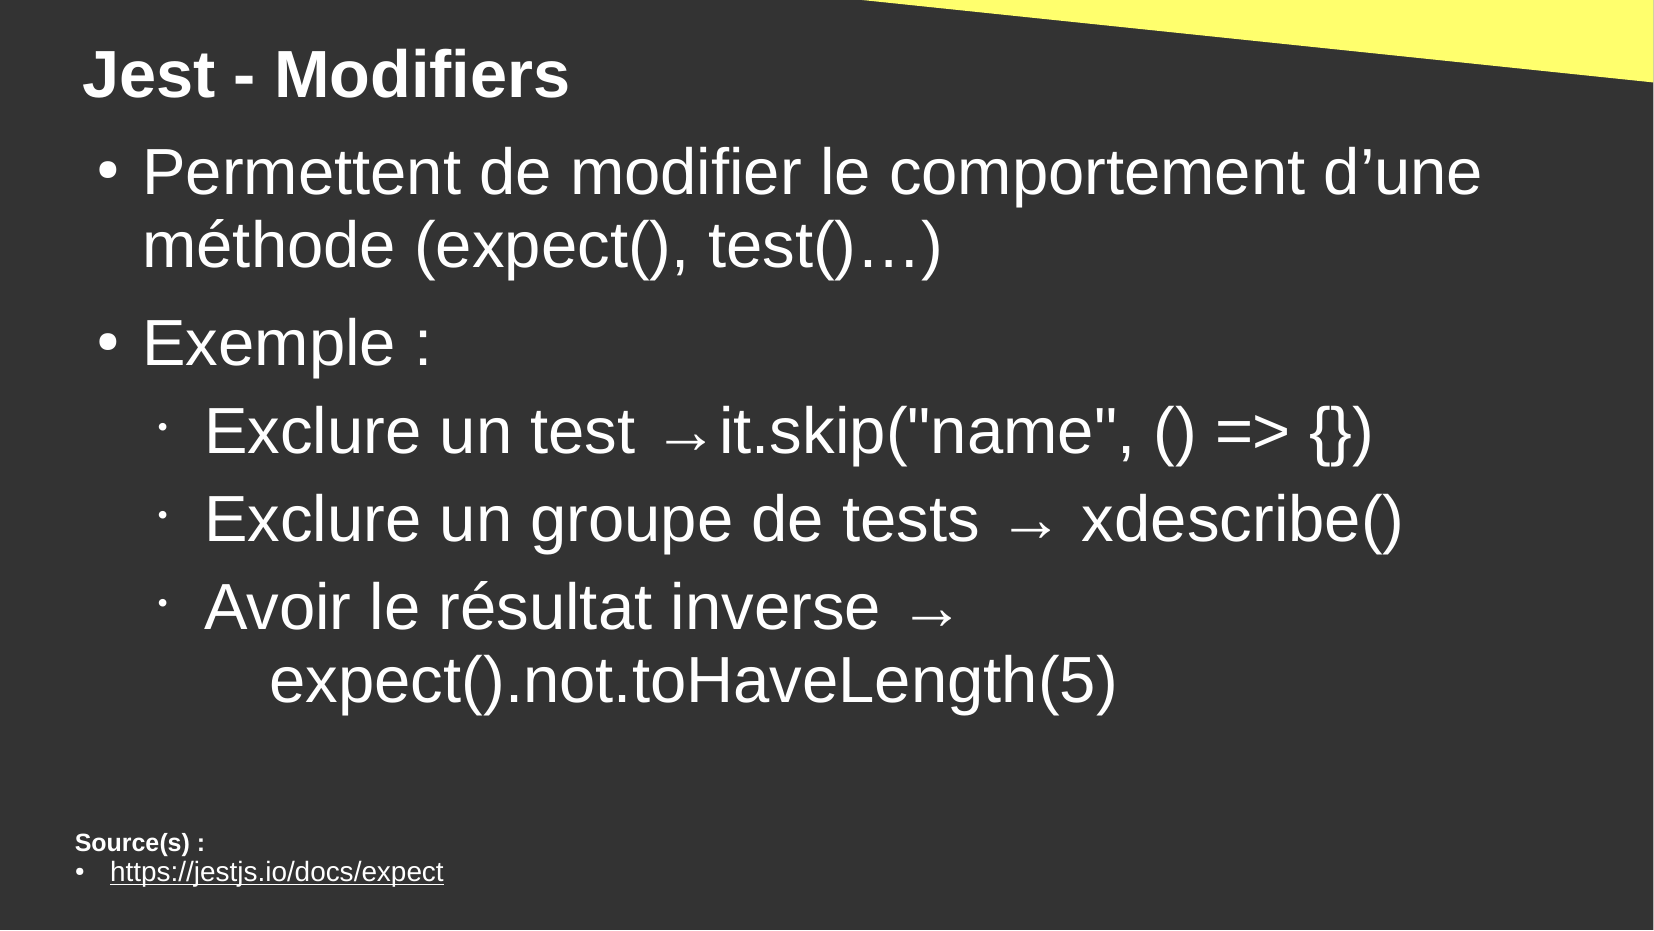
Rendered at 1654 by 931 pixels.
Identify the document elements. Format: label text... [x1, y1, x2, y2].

list Permettent de modifier le comportement d’une méthode (expect(), test()…) Exemple : Exclure un test →it.skip("name", () => {}) Exclure un groupe de tests → xdescribe() Avoir le résultat inverse → expect().not.toHaveLength(5) [80, 135, 1619, 721]
text_box [862, 0, 1654, 83]
text_box Source(s) : https://jestjs.io/docs/expect [60, 821, 1546, 906]
title Jest - Modifiers [82, 37, 799, 114]
